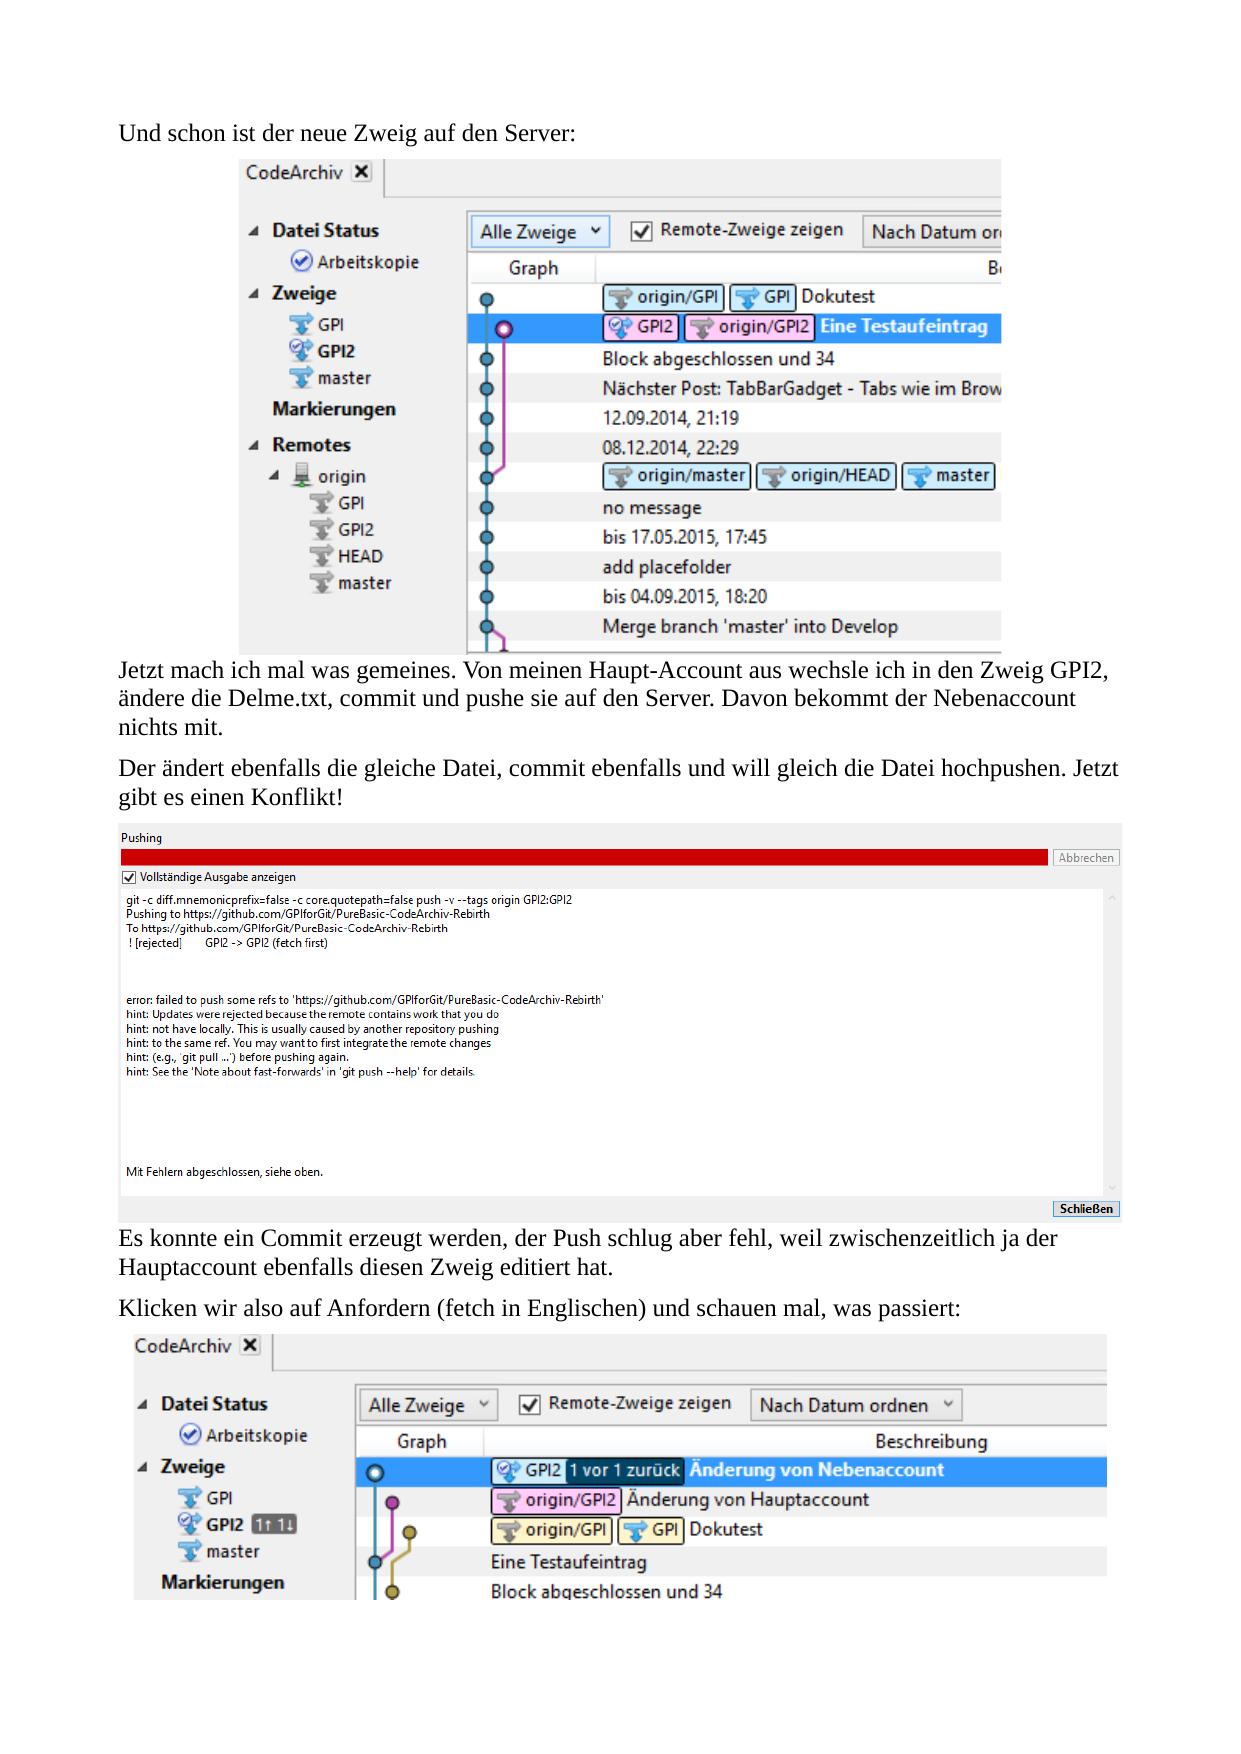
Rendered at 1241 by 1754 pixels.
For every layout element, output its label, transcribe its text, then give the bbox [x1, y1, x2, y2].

text Jetzt mach ich mal was gemeines. Von meinen Haupt-Account aus wechsle ich in den Zweig GPI2, ändere die Delme.txt, commit und pushe sie auf den Server. Davon bekommt der Nebenaccount nichts mit. [118, 655, 1122, 741]
picture [133, 1334, 1107, 1600]
picture [118, 823, 1123, 1223]
text Und schon ist der neue Zweig auf den Server: [118, 118, 1122, 147]
text Es konnte ein Commit erzeugt werden, der Push schlug aber fehl, weil zwischenzeitlich ja der Hauptaccount ebenfalls diesen Zweig editiert hat. [118, 1223, 1122, 1280]
text Klicken wir also auf Anfordern (fetch in Englischen) und schauen mal, was passiert: [118, 1293, 1122, 1322]
picture [238, 159, 1002, 655]
text Der ändert ebenfalls die gleiche Datei, commit ebenfalls und will gleich die Datei hochpushen. Jetzt gibt es einen Konflikt! [118, 753, 1122, 811]
